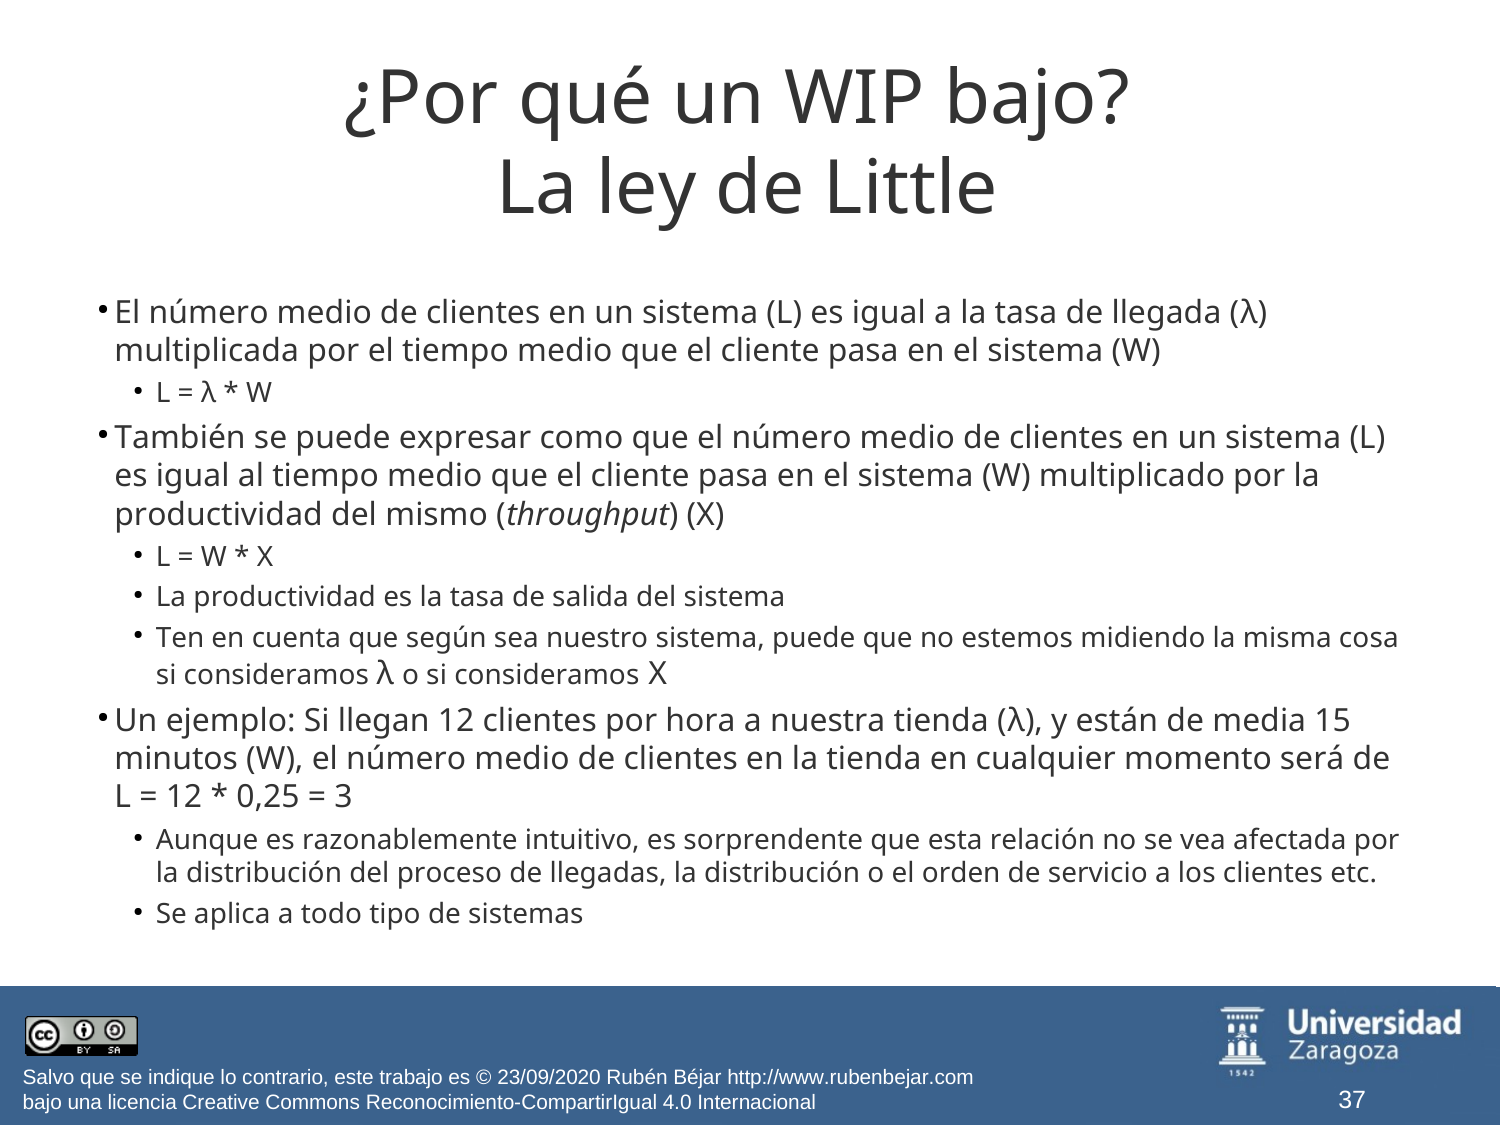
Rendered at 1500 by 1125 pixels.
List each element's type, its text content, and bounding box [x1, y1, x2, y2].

title ¿Por qué un WIP bajo? La ley de Little [74, 20, 1420, 257]
list El número medio de clientes en un sistema (L) es igual a la tasa de llegada (λ) multiplicada por el tiempo medio que el cliente pasa en el sistema (W) L = λ * W También se puede expresar como que el número medio de clientes en un sistema (L) es igual al tiempo medio que el cliente pasa en el sistema (W) multiplicado por la productividad del mismo (throughput) (X) L = W * X La productividad es la tasa de salida del sistema Ten en cuenta que según sea nuestro sistema, puede que no estemos midiendo la misma cosa si consideramos λ o si consideramos X Un ejemplo: Si llegan 12 clientes por hora a nuestra tienda (λ), y están de media 15 minutos (W), el número medio de clientes en la tienda en cualquier momento será de L = 12 * 0,25 = 3 Aunque es razonablemente intuitivo, es sorprendente que esta relación no se vea afectada por la distribución del proceso de llegadas, la distribución o el orden de servicio a los clientes etc. Se aplica a todo tipo de sistemas [82, 283, 1418, 957]
picture [0, 986, 1500, 1125]
